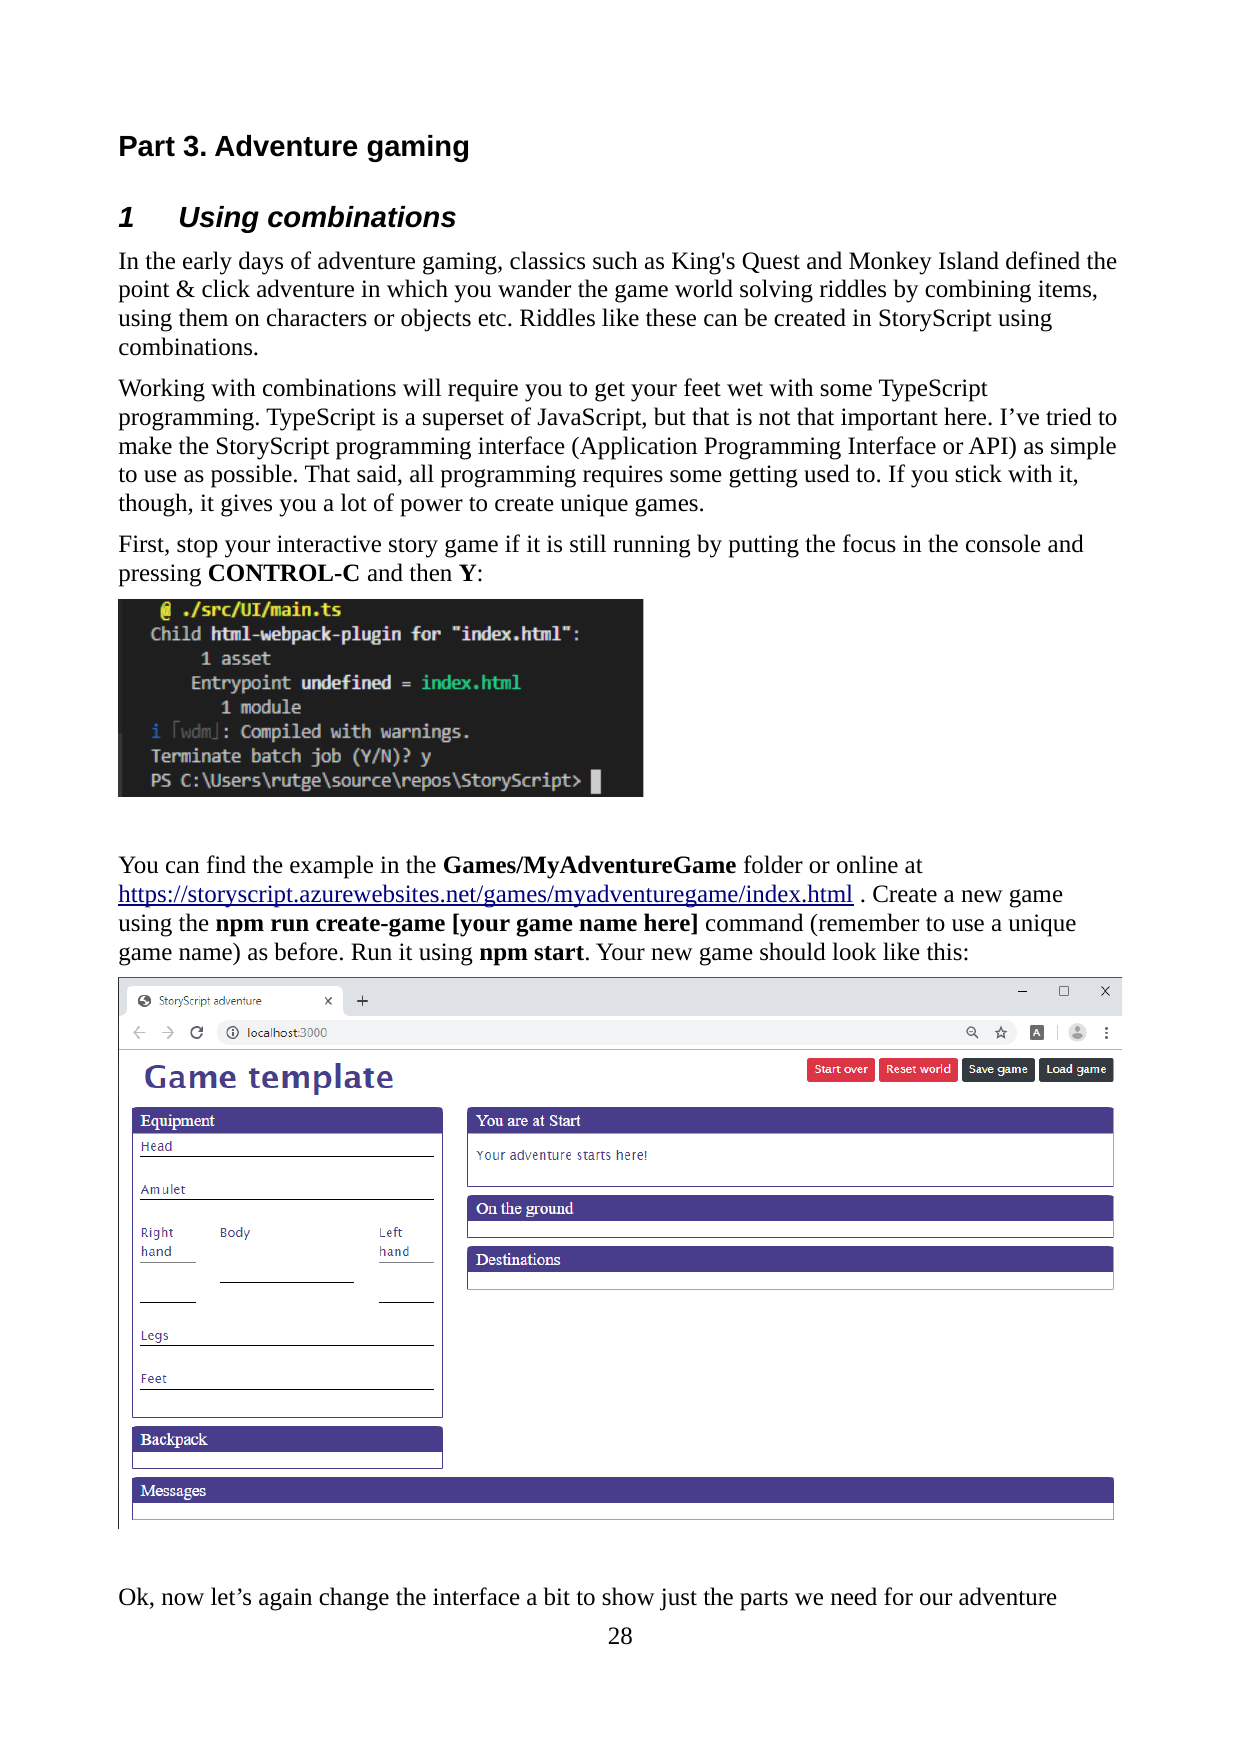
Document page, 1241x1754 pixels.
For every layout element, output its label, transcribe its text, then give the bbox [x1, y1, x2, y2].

text You can find the example in the Games/MyAdventureGame folder or online at https://storyscript.azurewebsites.net/games/myadventuregame/index.html . Create a new game using the npm run create-game [your game name here] command (remember to use a unique game name) as before. Run it using npm start. Your new game should look like this: [118, 850, 1122, 965]
text In the early days of adventure gaming, classics such as King's Quest and Monkey Island defined the point & click adventure in which you wander the game world solving riddles by combining items, using them on characters or objects etc. Riddles like these can be created in StoryScript using combinations. [118, 246, 1122, 361]
subtitle Using combinations [118, 200, 1122, 233]
text Working with combinations will require you to get your feet wet with some TypeScript programming. TypeScript is a superset of JavaScript, but that is not that important here. I’ve tried to make the StoryScript programming interface (Application Programming Interface or API) as simple to use as possible. That said, all programming requires some getting used to. If you stick with it, though, it gives you a lot of power to create unique games. [118, 373, 1122, 517]
text Ok, now let’s again change the interface a bit to show just the parts we need for our adventure [118, 1582, 1122, 1611]
text First, stop your interactive story game if it is still running by putting the focus in the console and pressing CONTROL-C and then Y: [118, 529, 1122, 587]
subtitle Part 3. Adventure gaming [118, 129, 1122, 162]
